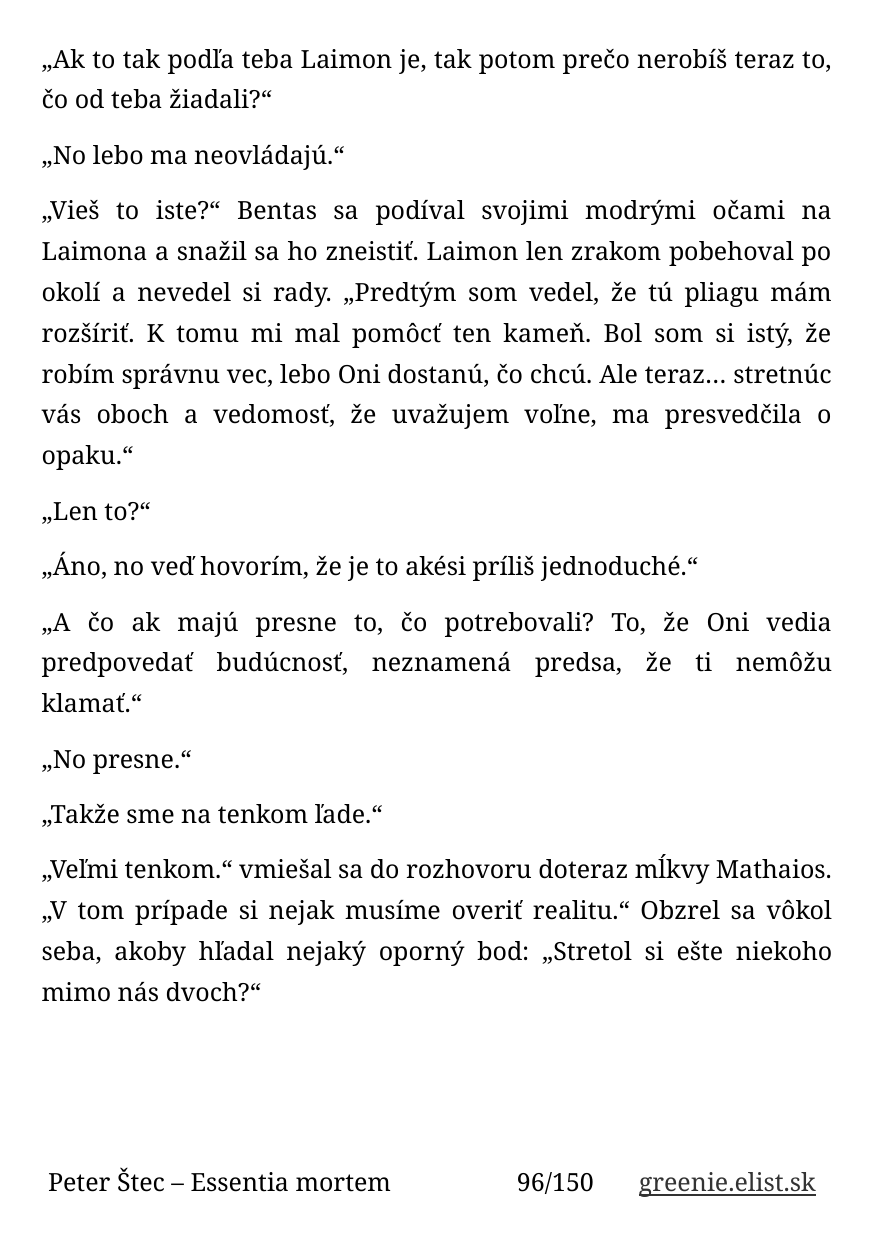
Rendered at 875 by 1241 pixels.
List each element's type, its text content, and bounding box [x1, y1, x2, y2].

text „No presne.“ [41, 741, 833, 775]
text „Ak to tak podľa teba Laimon je, tak potom prečo nerobíš teraz to, čo od teba žiadali?“ [41, 41, 833, 116]
text „Len to?“ [41, 493, 833, 527]
text „A čo ak majú presne to, čo potrebovali? To, že Oni vedia predpovedať budúcnosť, neznamená predsa, že ti nemôžu klamať.“ [41, 604, 833, 720]
text „Takže sme na tenkom ľade.“ [41, 797, 833, 831]
text „Vieš to iste?“ Bentas sa podíval svojimi modrými očami na Laimona a snažil sa ho zneistiť. Laimon len zrakom pobehoval po okolí a nevedel si rady. „Predtým som vedel, že tú pliagu mám rozšíriť. K tomu mi mal pomôcť ten kameň. Bol som si istý, že robím správnu vec, lebo Oni dostanú, čo chcú. Ale teraz… stretnúc vás oboch a vedomosť, že uvažujem voľne, ma presvedčila o opaku.“ [41, 193, 833, 472]
text „Veľmi tenkom.“ vmiešal sa do rozhovoru doteraz mĺkvy Mathaios. „V tom prípade si nejak musíme overiť realitu.“ Obzrel sa vôkol seba, akoby hľadal nejaký oporný bod: „Stretol si ešte niekoho mimo nás dvoch?“ [41, 852, 833, 1009]
text „Áno, no veď hovorím, že je to akési príliš jednoduché.“ [41, 549, 833, 583]
text „No lebo ma neovládajú.“ [41, 138, 833, 172]
